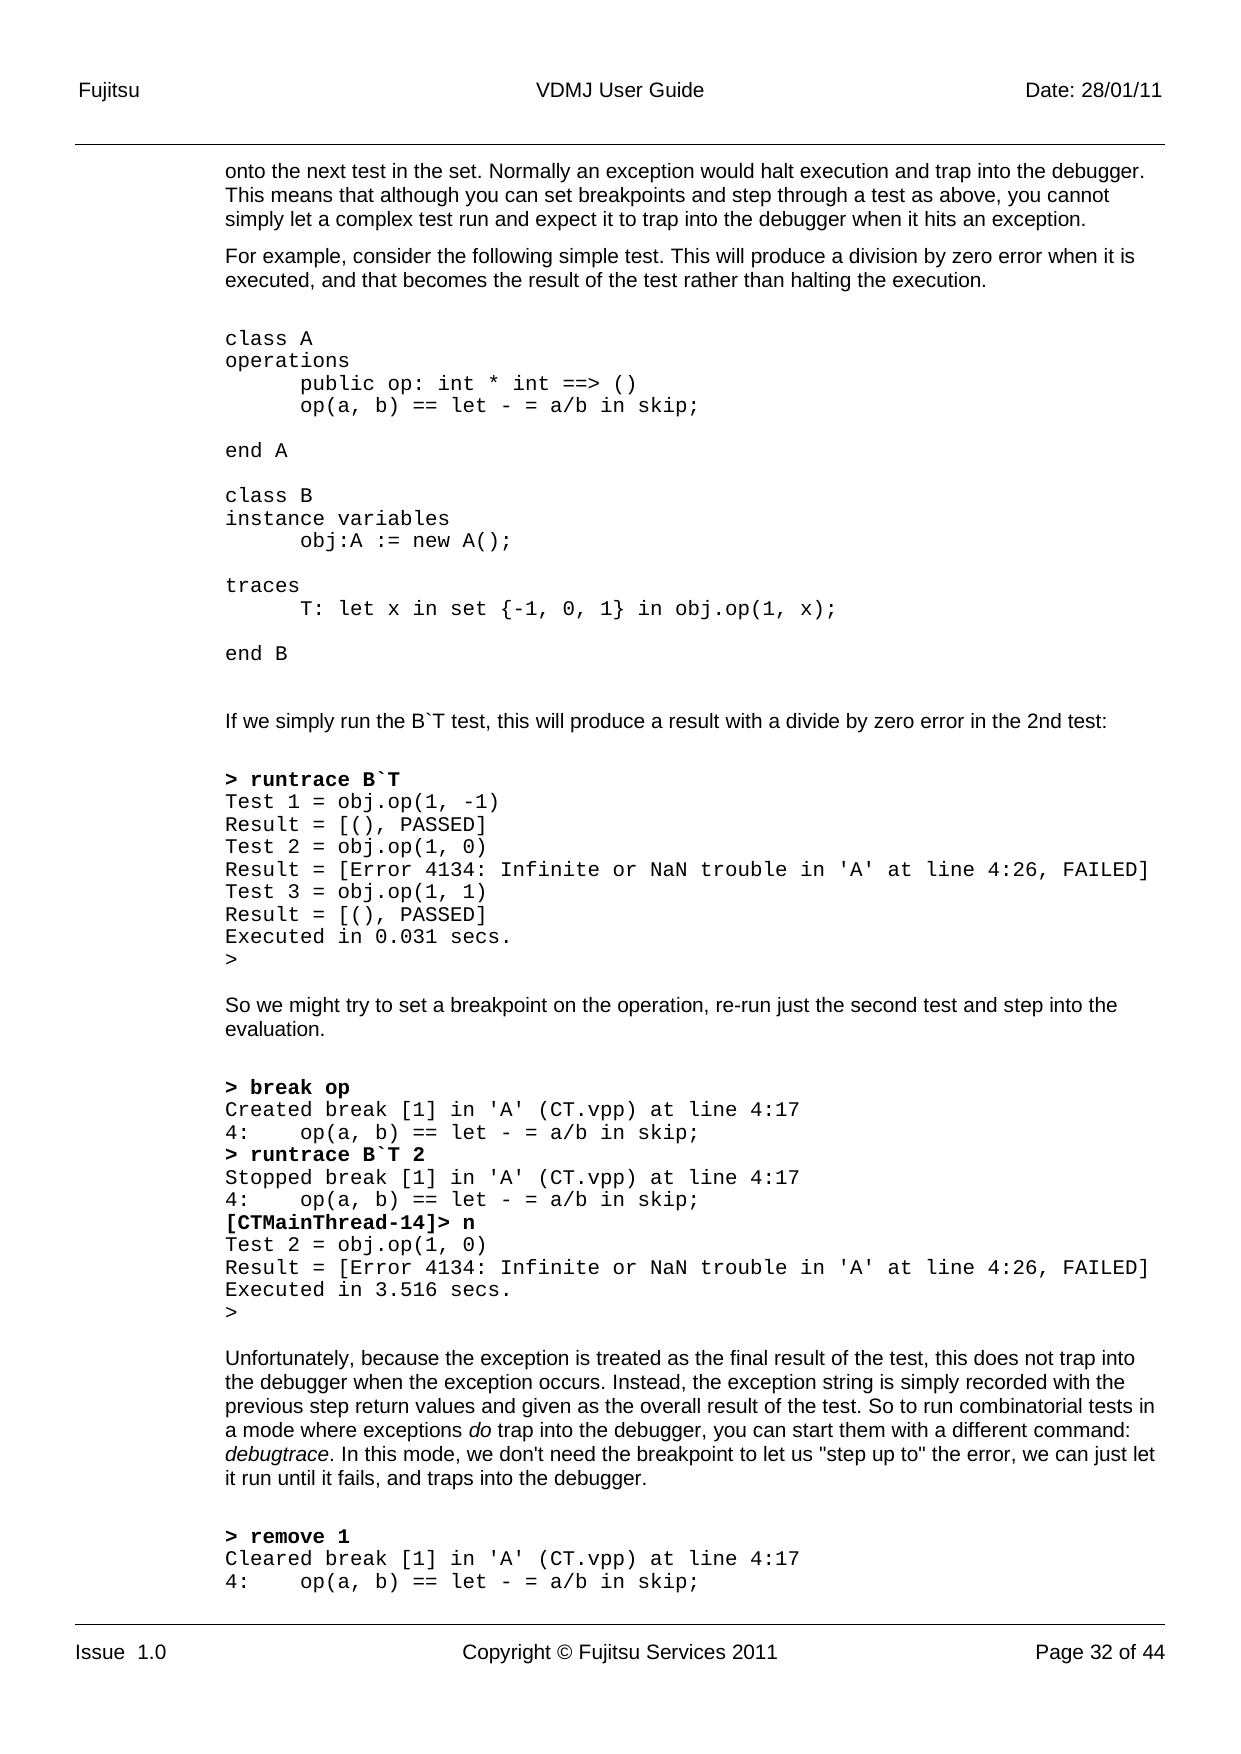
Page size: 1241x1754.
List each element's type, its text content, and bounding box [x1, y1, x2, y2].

text > remove 1 [225, 1525, 1165, 1548]
text So we might try to set a breakpoint on the operation, re-run just the second test and step into the evaluation. [225, 993, 1165, 1041]
text Stopped break [1] in 'A' (CT.vpp) at line 4:17 [225, 1166, 1165, 1189]
text Result = [(), PASSED] [225, 903, 1165, 926]
text onto the next test in the set. Normally an exception would halt execution and trap into the debugger. This means that although you can set breakpoints and step through a test as above, you cannot simply let a complex test run and expect it to trap into the debugger when it hits an exception. [225, 160, 1165, 232]
text Test 2 = obj.op(1, 0) [225, 1234, 1165, 1256]
text obj:A := new A(); [225, 529, 1165, 552]
text instance variables [225, 507, 1165, 529]
text Executed in 0.031 secs. [225, 926, 1165, 948]
text 4: op(a, b) == let - = a/b in skip; [225, 1570, 1165, 1593]
text Test 1 = obj.op(1, -1) [225, 791, 1165, 813]
text class B [225, 484, 1165, 507]
text 4: op(a, b) == let - = a/b in skip; [225, 1189, 1165, 1211]
text operations [225, 349, 1165, 372]
text Test 2 = obj.op(1, 0) [225, 836, 1165, 858]
text Executed in 3.516 secs. [225, 1279, 1165, 1301]
text Result = [Error 4134: Infinite or NaN trouble in 'A' at line 4:26, FAILED] [225, 858, 1165, 881]
text Result = [(), PASSED] [225, 813, 1165, 836]
text > runtrace B`T 2 [225, 1144, 1165, 1166]
text Test 3 = obj.op(1, 1) [225, 881, 1165, 903]
text For example, consider the following simple test. This will produce a division by zero error when it is executed, and that becomes the result of the test rather than halting the execution. [225, 244, 1165, 292]
text [CTMainThread-14]> n [225, 1211, 1165, 1234]
text Created break [1] in 'A' (CT.vpp) at line 4:17 [225, 1099, 1165, 1121]
text > runtrace B`T [225, 768, 1165, 791]
text end A [225, 439, 1165, 462]
text Cleared break [1] in 'A' (CT.vpp) at line 4:17 [225, 1548, 1165, 1570]
text traces [225, 574, 1165, 597]
text > [225, 1301, 1165, 1324]
text op(a, b) == let - = a/b in skip; [225, 394, 1165, 417]
text Unfortunately, because the exception is treated as the final result of the test, this does not trap into the debugger when the exception occurs. Instead, the exception string is simply recorded with the previous step return values and given as the overall result of the test. So to run combinatorial tests in a mode where exceptions do trap into the debugger, you can start them with a different command: debugtrace. In this mode, we don't need the breakpoint to let us "step up to" the error, we can just let it run until it fails, and traps into the debugger. [225, 1346, 1165, 1490]
text 4: op(a, b) == let - = a/b in skip; [225, 1121, 1165, 1144]
text T: let x in set {-1, 0, 1} in obj.op(1, x); [225, 597, 1165, 619]
text public op: int * int ==> () [225, 372, 1165, 394]
text > [225, 948, 1165, 971]
text > break op [225, 1076, 1165, 1099]
text Result = [Error 4134: Infinite or NaN trouble in 'A' at line 4:26, FAILED] [225, 1256, 1165, 1279]
text end B [225, 642, 1165, 664]
text If we simply run the B`T test, this will produce a result with a divide by zero error in the 2nd test: [225, 709, 1165, 733]
text class A [225, 327, 1165, 349]
